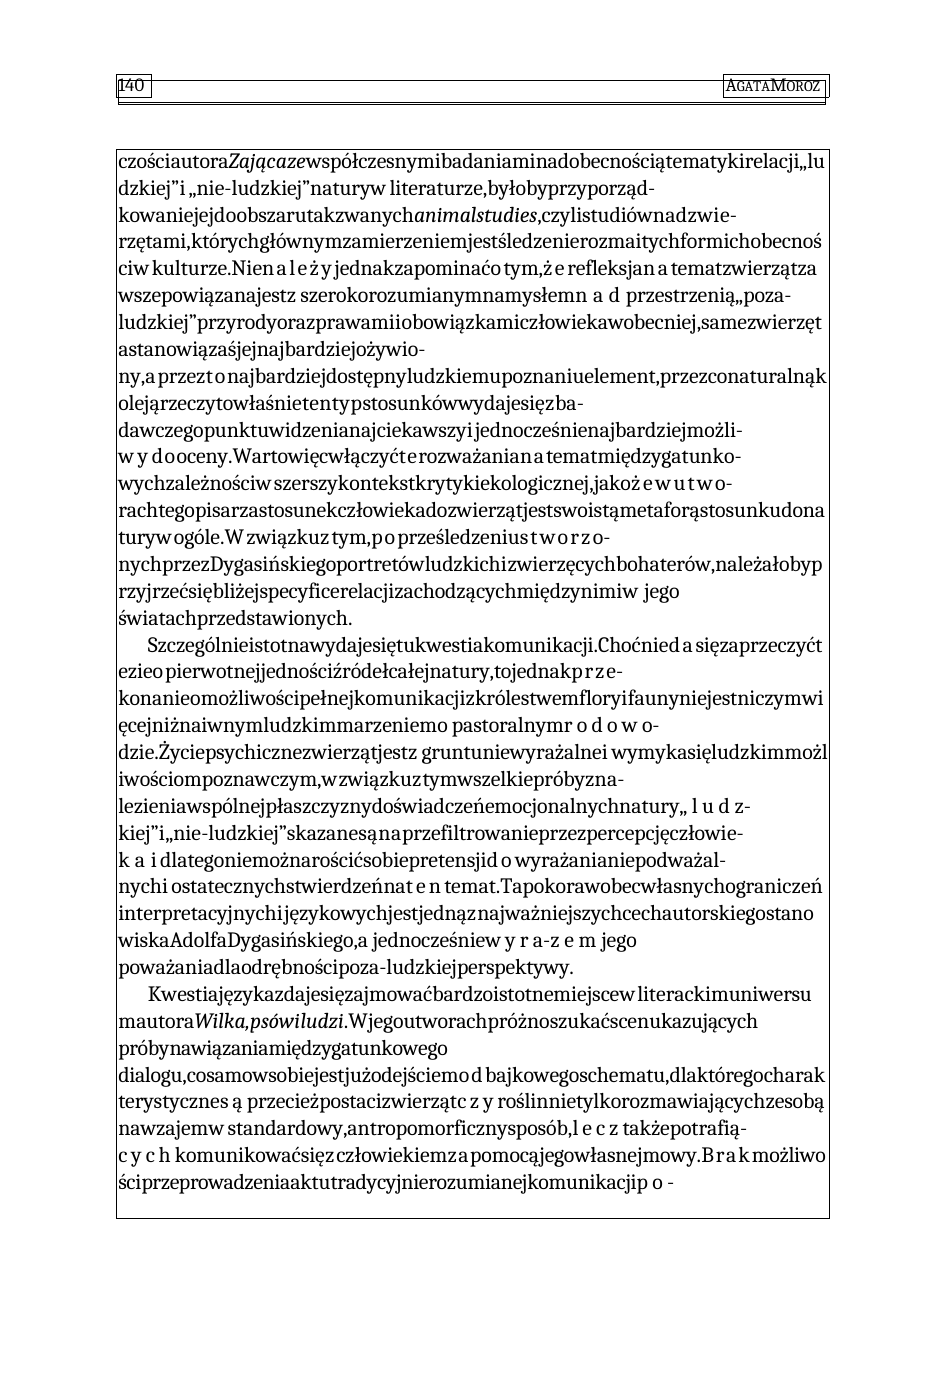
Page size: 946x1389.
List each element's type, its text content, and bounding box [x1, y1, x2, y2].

text AGATAMOROZ [725, 75, 829, 96]
text KwestiajęzykazdajesięzajmowaćbardzoistotnemiejscewliterackimuniwersumautoraWilka,psówiludzi.Wjegoutworachpróżnoszukaćscenukazujących próbynawiązaniamiędzygatunkowego dialogu,cosamowsobiejestjużodejściemodbajkowegoschematu,dlaktóregocharakterystycznesąprzecieżpostacizwierzątczyroślinnietylkorozmawiającychzesobąnawzajemwstandardowy,antropomorficznysposób,lecztakżepotrafią-cychkomunikowaćsięzczłowiekiemzapomocąjegowłasnejmowy.Brakmożliwościprzeprowadzeniaaktutradycyjnierozumianejkomunikacjipo- [118, 982, 827, 1195]
text 140 [119, 81, 151, 96]
text [118, 75, 151, 80]
text Szczególnieistotnawydajesiętukwestiakomunikacji.Choćniedasięzaprzeczyćtezieopierwotnejjednościźródełcałejnatury,tojednakprze-konanieomożliwościpełnejkomunikacjizkrólestwemfloryifaunyniejestniczymwięcejniżnaiwnymludzkimmarzeniemopastoralnymrodowo-dzie.Życiepsychicznezwierzątjestzgruntuniewyrażalneiwymykasięludzkimmożliwościompoznawczym,wzwiązkuztymwszelkiepróbyzna-lezieniawspólnejpłaszczyznydoświadczeńemocjonalnychnatury„ludz-kiej”i„nie-ludzkiej”skazanesąnaprzefiltrowanieprzezpercepcjęczłowie-kaidlategoniemożnarościćsobiepretensjidowyrażanianiepodważal-nychiostatecznychstwierdzeńnatentemat.TapokorawobecwłasnychograniczeńinterpretacyjnychijęzykowychjestjednąznajważniejszychcechautorskiegostanowiskaAdolfaDygasińskiego,ajednocześniewyra-zemjego poważaniadlaodrębnościpoza-ludzkiejperspektywy. [118, 632, 828, 980]
text czościautoraZającazewspółczesnymibadaniaminadobecnościątematykirelacji„ludzkiej”i„nie-ludzkiej”naturywliteraturze,byłobyprzyporząd-kowaniejejdoobszarutakzwanychanimalstudies,czylistudiównadzwie-rzętami,którychgłównymzamierzeniemjestśledzenierozmaitychformichobecnościwkulturze.Nienależyjednakzapominaćotym,żerefleksjanatematzwierzątzawszepowiązanajestzszerokorozumianymnamysłemnadprzestrzenią„poza-ludzkiej”przyrodyorazprawamiiobowiązkamiczłowiekawobecniej,samezwierzętastanowiązaśjejnajbardziejożywio-ny,aprzeztonajbardziejdostępnyludzkiemupoznaniuelement,przezconaturalnąkolejąrzeczytowłaśnietentypstosunkówwydajesięzba-dawczegopunktuwidzenianajciekawszyijednocześnienajbardziejmożli-wydooceny.Wartowięcwłączyćterozważanianatematmiędzygatunko-wychzależnościwszerszykontekstkrytykiekologicznej,jakożewutwo-rachtegopisarzastosunekczłowiekadozwierzątjestswoistąmetaforąstosunkudonaturywogóle.Wzwiązkuztym,poprześledzeniustworzo-nychprzezDygasińskiegoportretówludzkichizwierzęcychbohaterów,należałobyprzyjrzećsiębliżejspecyficerelacjizachodzącychmiędzynimiwjego światachprzedstawionych. [118, 150, 828, 631]
